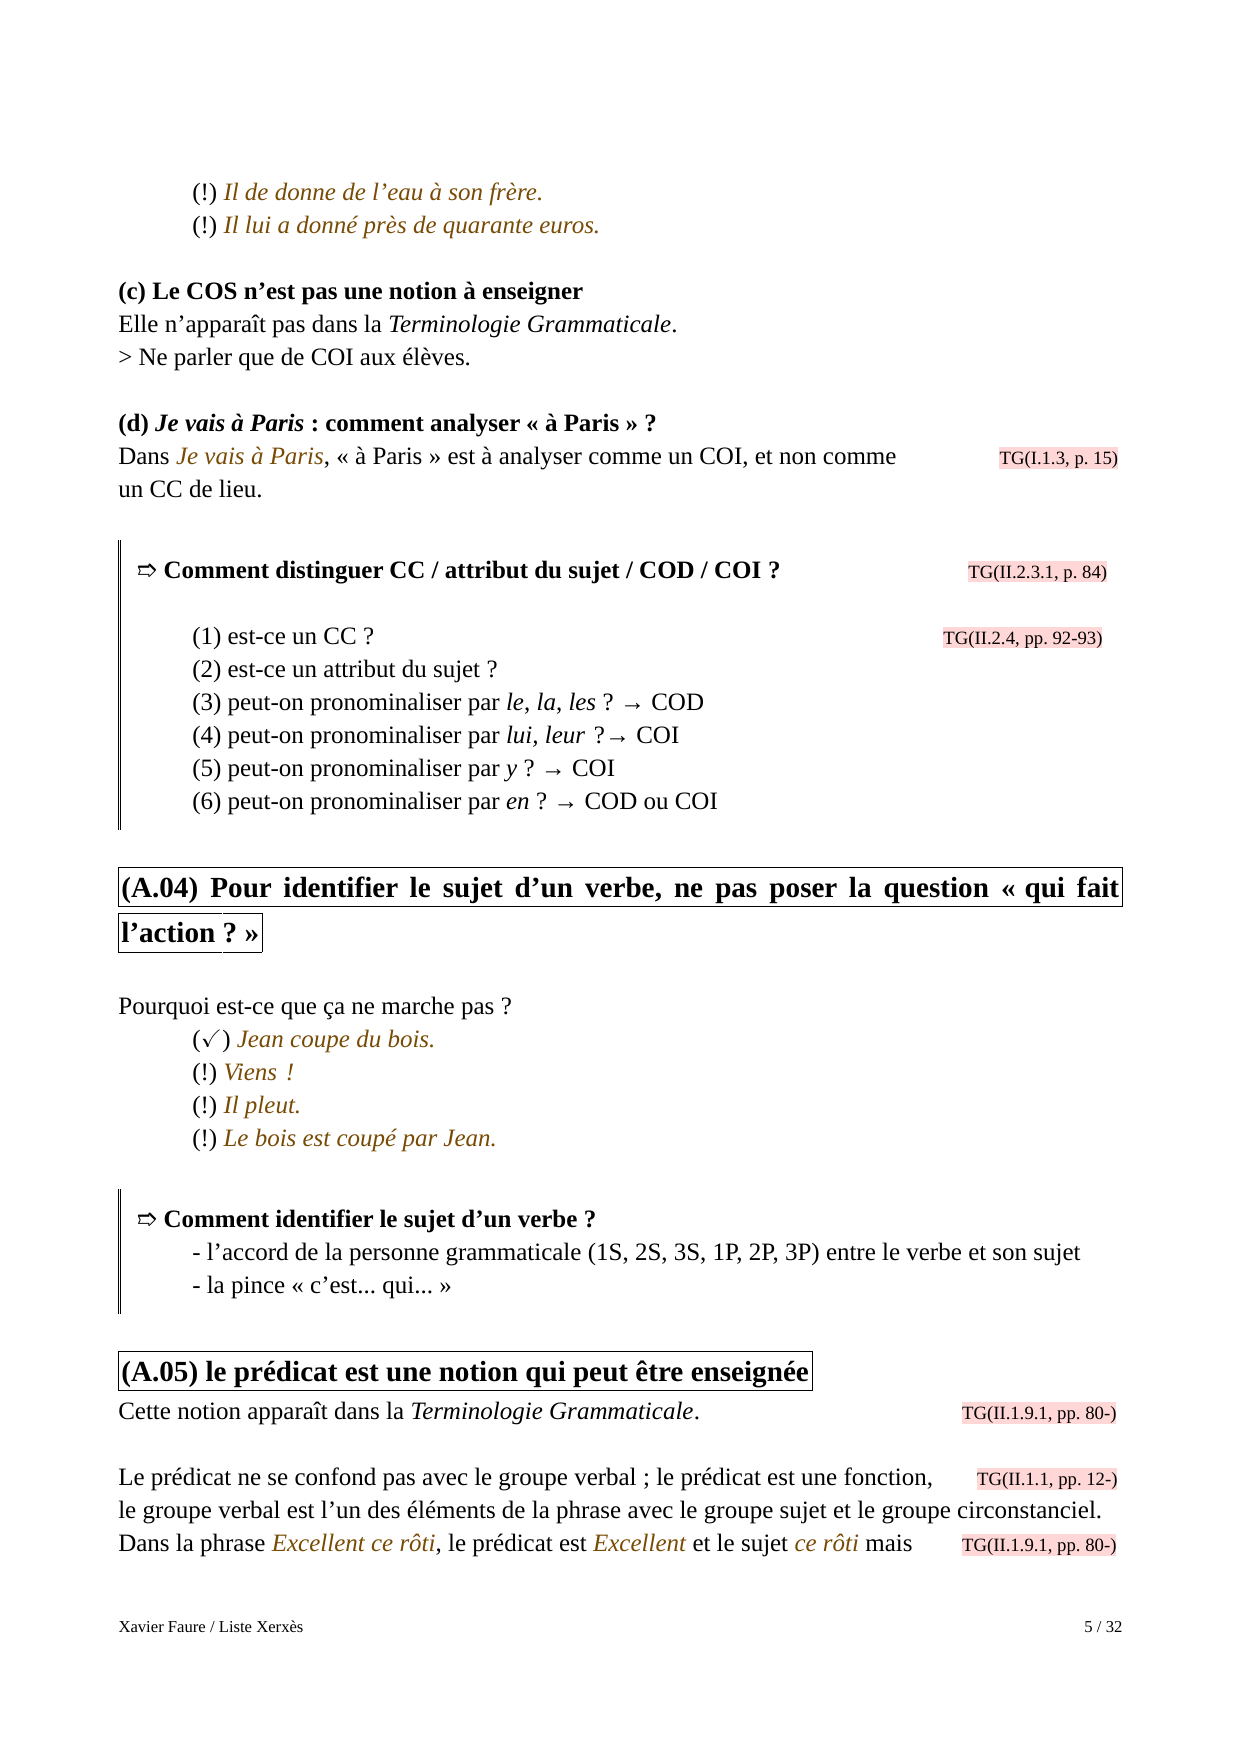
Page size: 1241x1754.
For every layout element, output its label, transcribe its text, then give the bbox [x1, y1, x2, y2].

text (d) Je vais à Paris : comment analyser « à Paris » ? [118, 408, 1122, 437]
text > Ne parler que de COI aux élèves. [118, 342, 1122, 371]
text (1) est-ce un CC ? TG(II.2.4, pp. 92-93) [121, 606, 1122, 639]
text (6) peut-on pronominaliser par en ? → COD ou COI [121, 771, 1122, 830]
text (3) peut-on pronominaliser par le, la, les ? → COD [121, 672, 1122, 705]
text (!) Il pleut. [118, 1090, 1122, 1119]
text (2) est-ce un attribut du sujet ? [121, 639, 1122, 672]
text (✓) Jean coupe du bois. [118, 1024, 1122, 1053]
text - la pince « c’est... qui... » [121, 1255, 1122, 1314]
text [813, 1351, 1122, 1391]
text (A.04) Pour identifier le sujet d’un verbe, ne pas poser la question « qui fait [119, 868, 1122, 906]
text Dans Je vais à Paris, « à Paris » est à analyser comme un COI, et non comme TG(I.1.3, p. 15) [118, 441, 1122, 470]
text (!) Il de donne de l’eau à son frère. [118, 177, 1122, 206]
text le groupe verbal est l’un des éléments de la phrase avec le groupe sujet et le groupe circonstanciel. [118, 1496, 1122, 1524]
text Elle n’apparaît pas dans la Terminologie Grammaticale. [118, 309, 1122, 338]
text ➱ Comment identifier le sujet d’un verbe ? [121, 1189, 1122, 1222]
text un CC de lieu. [118, 474, 1122, 503]
text Dans la phrase Excellent ce rôti, le prédicat est Excellent et le sujet ce rôti mais TG(II.1.9.1, pp. 80-) [118, 1528, 1122, 1557]
text Le prédicat ne se confond pas avec le groupe verbal ; le prédicat est une fonction, TG(II.1.1, pp. 12-) [118, 1462, 1122, 1491]
text (!) Viens ! [118, 1057, 1122, 1086]
text (A.05) le prédicat est une notion qui peut être enseignée [119, 1352, 812, 1390]
text (4) peut-on pronominaliser par lui, leur ?→ COI [121, 705, 1122, 738]
text (5) peut-on pronominaliser par y ? → COI [121, 738, 1122, 771]
text ➱ Comment distinguer CC / attribut du sujet / COD / COI ? TG(II.2.3.1, p. 84) [121, 540, 1122, 584]
text (!) Il lui a donné près de quarante euros. [118, 210, 1122, 239]
text (c) Le COS n’est pas une notion à enseigner [118, 276, 1122, 305]
text Pourquoi est-ce que ça ne marche pas ? [118, 991, 1122, 1020]
text Cette notion apparaît dans la Terminologie Grammaticale. TG(II.1.9.1, pp. 80-) [118, 1396, 1122, 1425]
text (!) Le bois est coupé par Jean. [118, 1123, 1122, 1152]
text l’action ? » [118, 907, 1122, 952]
text - l’accord de la personne grammaticale (1S, 2S, 3S, 1P, 2P, 3P) entre le verbe et son sujet [121, 1222, 1122, 1255]
